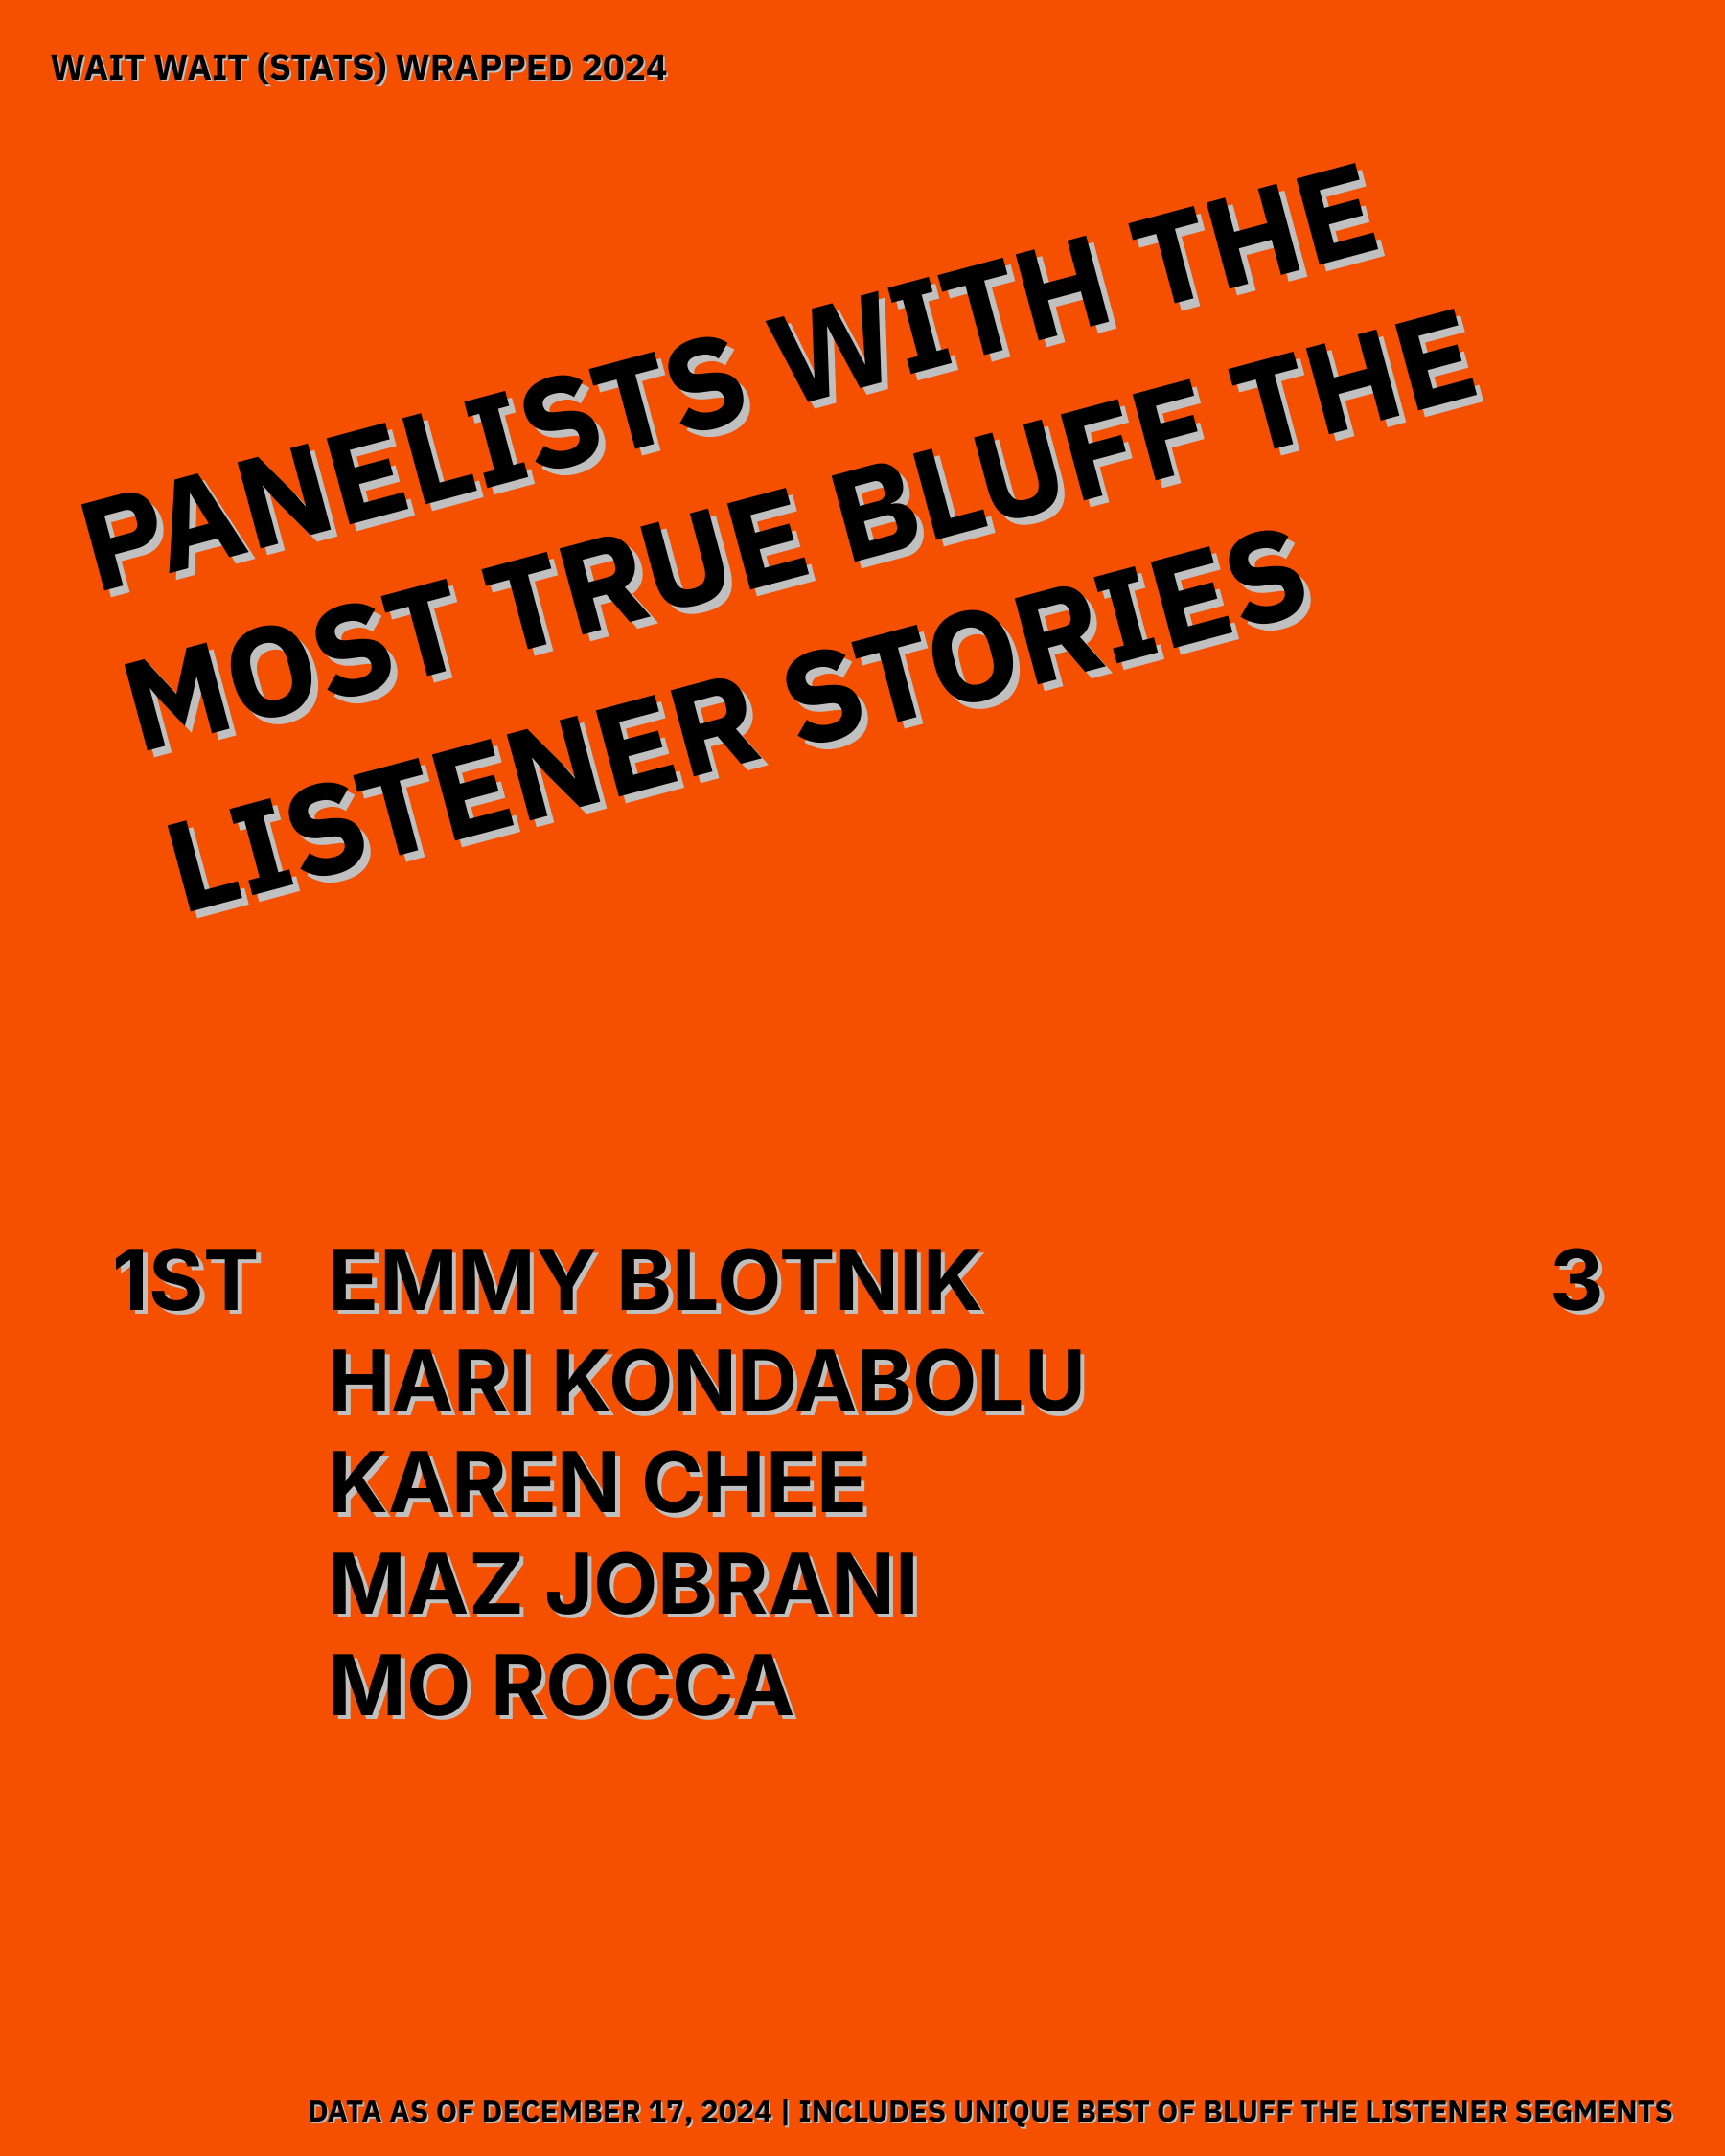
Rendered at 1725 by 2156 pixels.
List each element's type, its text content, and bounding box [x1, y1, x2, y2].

text_box Data as of December 17, 2024 | Includes Unique Best Of Bluff the Listener Segments [35, 2084, 1690, 2139]
text_box 1ST EMMY BLOTNIK 3 HARI KONDABOLU KAREN CHEE MAZ JOBRANI MO ROCCA [99, 1222, 1690, 1743]
text_box PANELISTS WITH THE MOST TRUE BLUFF THE LISTENER STORIES [46, 98, 1725, 959]
text_box WAIT WAIT (STATS) WRAPPED 2024 [35, 35, 1690, 98]
